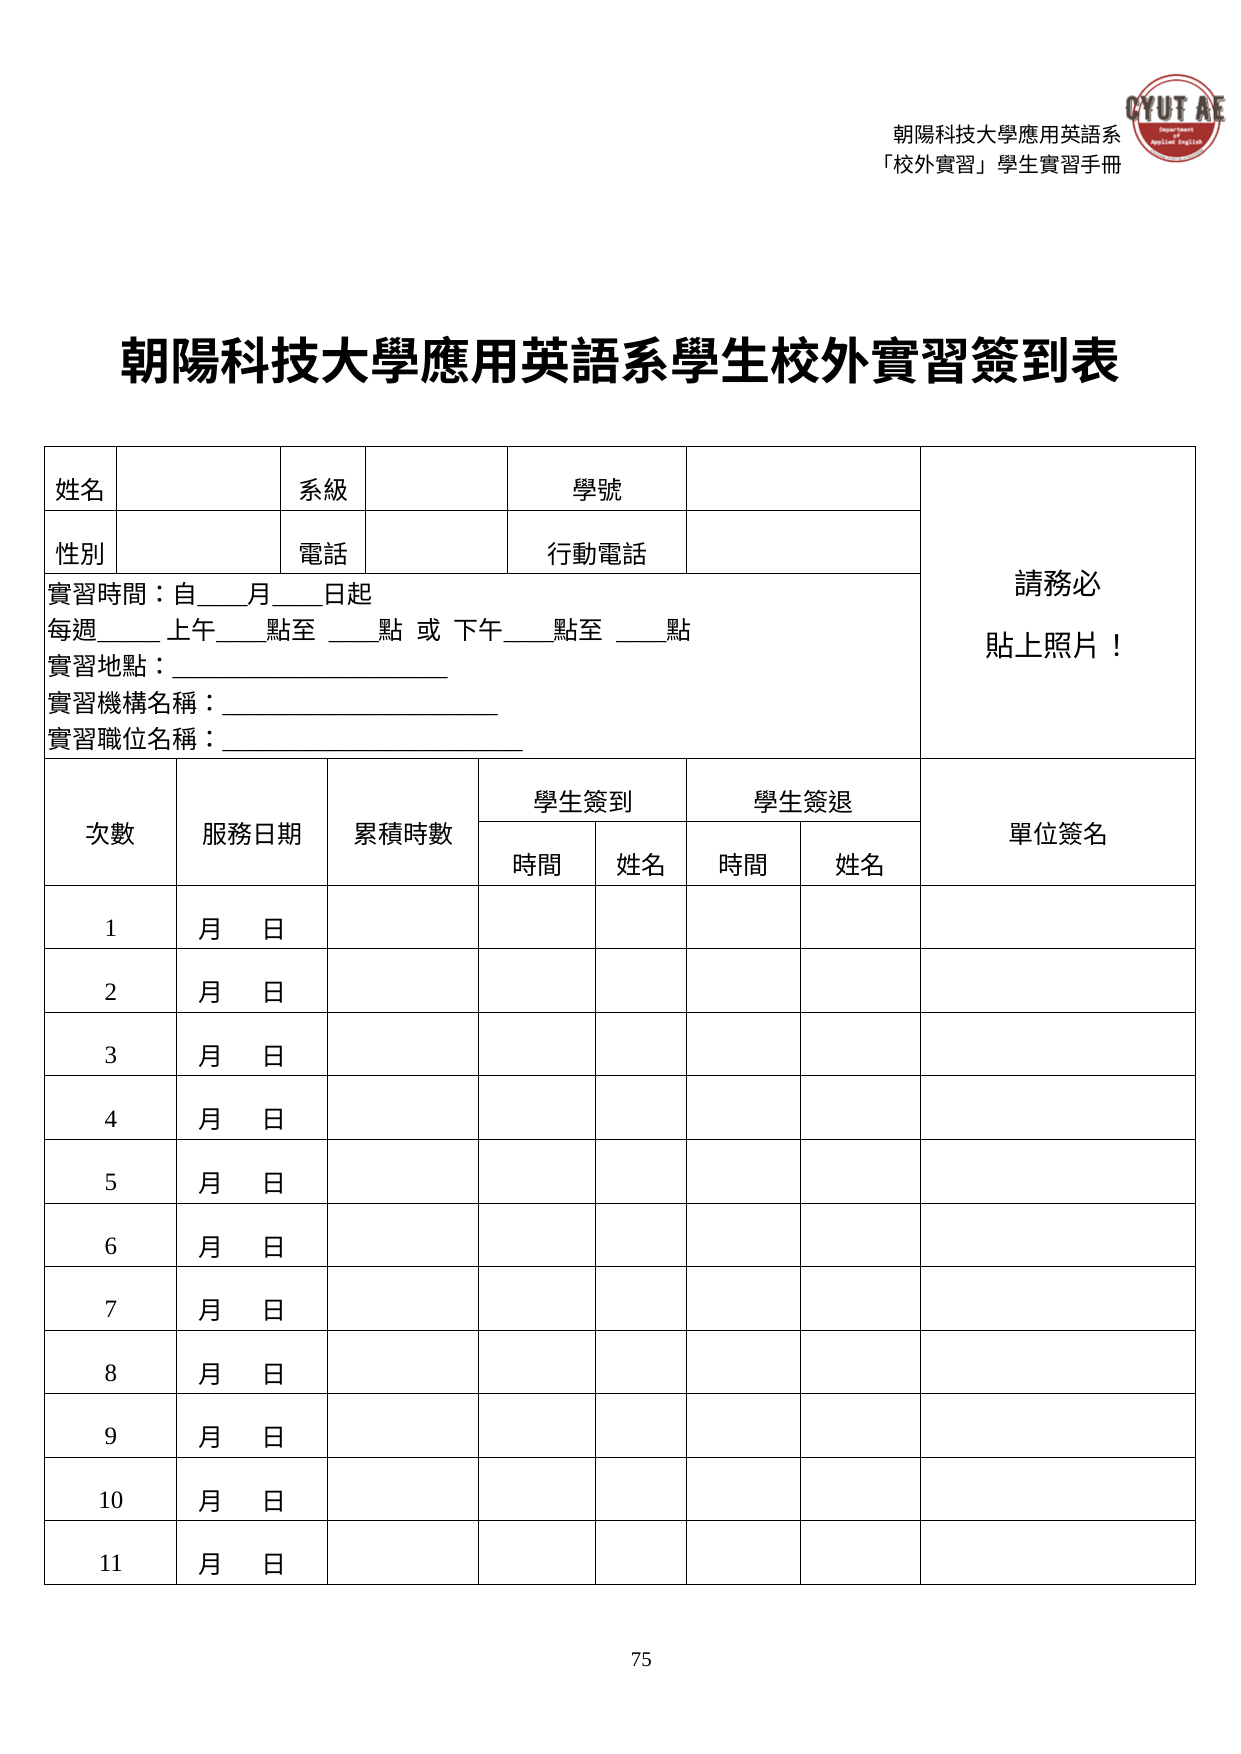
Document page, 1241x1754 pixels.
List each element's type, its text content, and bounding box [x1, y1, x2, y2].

table_cell [596, 1013, 686, 1075]
table_cell [328, 1076, 478, 1139]
table_cell [596, 1394, 686, 1457]
table_cell 月 日 [177, 1331, 327, 1393]
table_cell [687, 1521, 800, 1584]
table_cell [687, 1394, 800, 1457]
table_cell [479, 1458, 595, 1520]
table_cell 月 日 [177, 1204, 327, 1266]
table_cell [479, 1394, 595, 1457]
table_cell [479, 949, 595, 1012]
table_cell [596, 1267, 686, 1329]
table_cell 時間 [479, 822, 595, 885]
table_cell 實習時間：自____月____日起 每週_____ 上午____點至 ____點 或 下午____點至 ____點 實習地點：______________________ 實習機構名稱：______________________ 實習職位名稱：________________________ [45, 574, 920, 758]
table_cell [801, 1013, 920, 1075]
table_cell [801, 1521, 920, 1584]
table_header [366, 447, 507, 510]
table_cell [801, 1204, 920, 1266]
table_cell [596, 1331, 686, 1393]
table_cell 學生簽到 [479, 759, 686, 821]
table_cell [366, 511, 507, 573]
table_cell [921, 1140, 1195, 1202]
table_cell [801, 1267, 920, 1329]
table_cell [328, 1331, 478, 1393]
table_cell [328, 1458, 478, 1520]
table_cell 月 日 [177, 1458, 327, 1520]
table_cell [687, 1140, 800, 1202]
table_cell 性別 [45, 511, 116, 573]
table_cell [687, 1076, 800, 1139]
table_cell 姓名 [596, 822, 686, 885]
table_cell 4 [45, 1076, 176, 1139]
table_cell [596, 1521, 686, 1584]
table_cell 服務日期 [177, 759, 327, 885]
table_cell [801, 949, 920, 1012]
table_cell 8 [45, 1331, 176, 1393]
table_cell 11 [45, 1521, 176, 1584]
table_cell [801, 1076, 920, 1139]
subtitle 朝陽科技大學應用英語系學生校外實習簽到表 [118, 285, 1122, 410]
table_cell [596, 1140, 686, 1202]
table_header [687, 447, 920, 510]
table_cell [921, 1521, 1195, 1584]
table_cell 月 日 [177, 1013, 327, 1075]
table_cell [328, 1140, 478, 1202]
table_cell [479, 1076, 595, 1139]
table_cell 5 [45, 1140, 176, 1202]
table_cell [921, 1458, 1195, 1520]
table_cell [921, 949, 1195, 1012]
table_cell [687, 1458, 800, 1520]
table_cell 次數 [45, 759, 176, 885]
table_cell 9 [45, 1394, 176, 1457]
table_cell [921, 1394, 1195, 1457]
table_cell [801, 1458, 920, 1520]
table_cell [687, 511, 920, 573]
table_cell 行動電話 [508, 511, 686, 573]
table_cell [596, 1204, 686, 1266]
table_cell [921, 1331, 1195, 1393]
table_cell 月 日 [177, 1394, 327, 1457]
table_cell 單位簽名 [921, 759, 1195, 885]
table_cell [921, 1267, 1195, 1329]
table_cell 月 日 [177, 1521, 327, 1584]
table_cell [921, 1204, 1195, 1266]
table_cell [117, 511, 280, 573]
table_cell 1 [45, 886, 176, 948]
table_header 系級 [281, 447, 365, 510]
table_cell [921, 1076, 1195, 1139]
table_cell [596, 1458, 686, 1520]
table_cell [801, 1331, 920, 1393]
table_cell [687, 886, 800, 948]
table_cell [596, 886, 686, 948]
table_cell [596, 1076, 686, 1139]
table_cell [687, 949, 800, 1012]
table_cell 月 日 [177, 1140, 327, 1202]
table_header [117, 447, 280, 510]
table_cell [328, 1521, 478, 1584]
table_cell 7 [45, 1267, 176, 1329]
table_cell [479, 1204, 595, 1266]
table_cell [479, 1140, 595, 1202]
table_cell [479, 886, 595, 948]
table_cell 時間 [687, 822, 800, 885]
table_header 請務必 貼上照片！ [921, 447, 1195, 758]
table_cell 姓名 [801, 822, 920, 885]
table_cell [921, 886, 1195, 948]
table_cell [687, 1204, 800, 1266]
table_cell [328, 886, 478, 948]
table_cell [328, 1267, 478, 1329]
table_header 姓名 [45, 447, 116, 510]
table_cell 月 日 [177, 1076, 327, 1139]
table_cell 6 [45, 1204, 176, 1266]
table_cell [479, 1267, 595, 1329]
table_cell [801, 1140, 920, 1202]
table_cell [328, 1013, 478, 1075]
table_cell [328, 949, 478, 1012]
table_cell [801, 1394, 920, 1457]
table_cell [328, 1204, 478, 1266]
table_cell [479, 1521, 595, 1584]
table_cell 月 日 [177, 1267, 327, 1329]
table_cell 月 日 [177, 949, 327, 1012]
table_cell [687, 1267, 800, 1329]
table_cell 3 [45, 1013, 176, 1075]
table_cell [921, 1013, 1195, 1075]
table_cell 10 [45, 1458, 176, 1520]
table_cell [687, 1013, 800, 1075]
table_cell [801, 886, 920, 948]
table_cell 2 [45, 949, 176, 1012]
table_cell 累積時數 [328, 759, 478, 885]
table_cell [687, 1331, 800, 1393]
table_cell 電話 [281, 511, 365, 573]
table_cell 學生簽退 [687, 759, 920, 821]
table_cell [479, 1331, 595, 1393]
table_cell [479, 1013, 595, 1075]
table_cell [328, 1394, 478, 1457]
table_cell [596, 949, 686, 1012]
table_header 學號 [508, 447, 686, 510]
table_cell 月 日 [177, 886, 327, 948]
